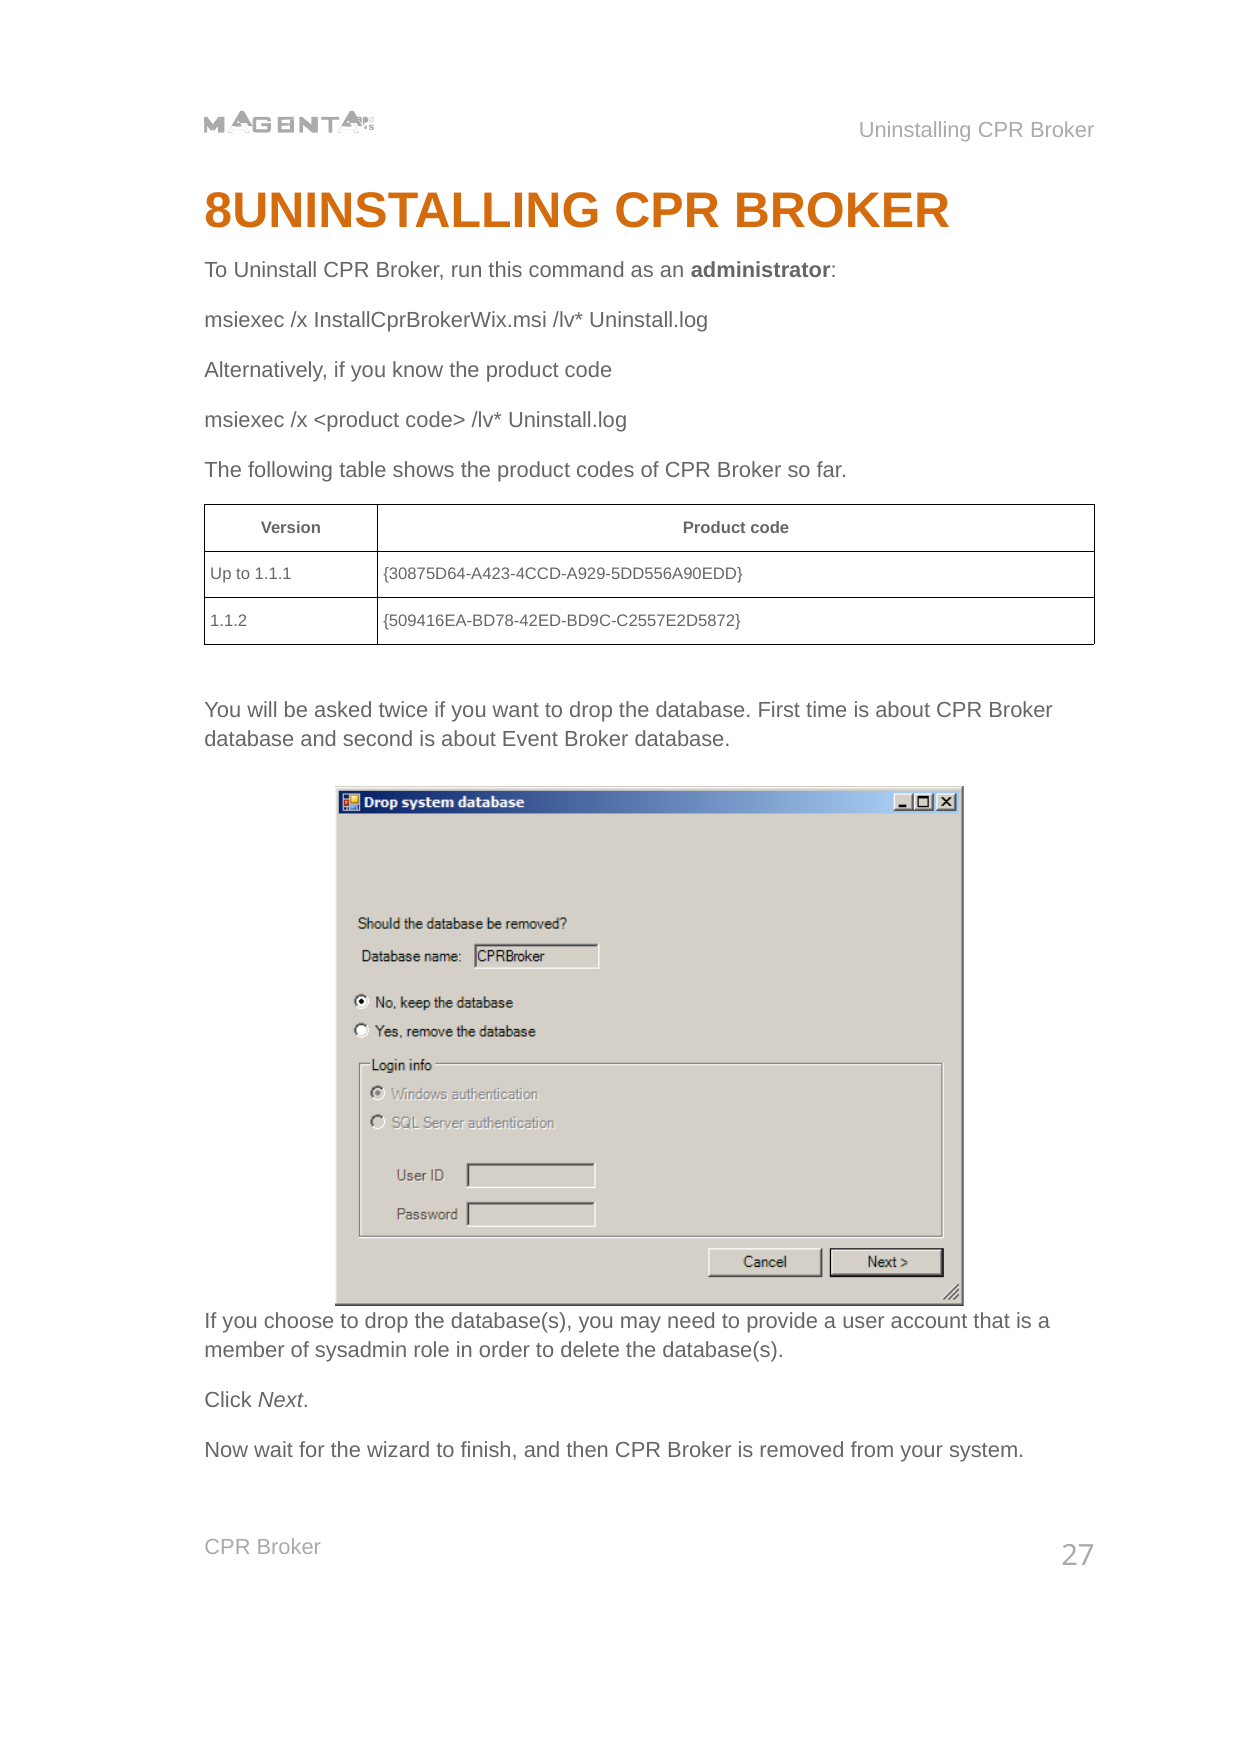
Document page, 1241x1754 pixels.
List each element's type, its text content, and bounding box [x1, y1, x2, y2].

text To Uninstall CPR Broker, run this command as an administrator: [204, 254, 1094, 283]
picture [335, 786, 964, 1306]
table_header Version [205, 505, 377, 551]
text Click Next. [204, 1384, 1094, 1413]
table_cell {30875D64-A423-4CCD-A929-5DD556A90EDD} [378, 552, 1094, 597]
table_header Product code [378, 505, 1094, 551]
table_cell Up to 1.1.1 [205, 552, 377, 597]
text If you choose to drop the database(s), you may need to provide a user account that is a member of sysadmin role in order to delete the database(s). [204, 773, 1094, 1363]
text The following table shows the product codes of CPR Broker so far. [204, 454, 1094, 483]
text Alternatively, if you know the product code [204, 354, 1094, 383]
subtitle Uninstalling CPR Broker [204, 181, 1094, 239]
table_cell {509416EA-BD78-42ED-BD9C-C2557E2D5872} [378, 598, 1094, 644]
text msiexec /x <product code> /lv* Uninstall.log [204, 404, 1094, 433]
text msiexec /x InstallCprBrokerWix.msi /lv* Uninstall.log [204, 304, 1094, 333]
table_cell 1.1.2 [205, 598, 377, 644]
text Now wait for the wizard to finish, and then CPR Broker is removed from your system. [204, 1434, 1094, 1463]
text You will be asked twice if you want to drop the database. First time is about CPR Broker database and second is about Event Broker database. [204, 694, 1094, 752]
